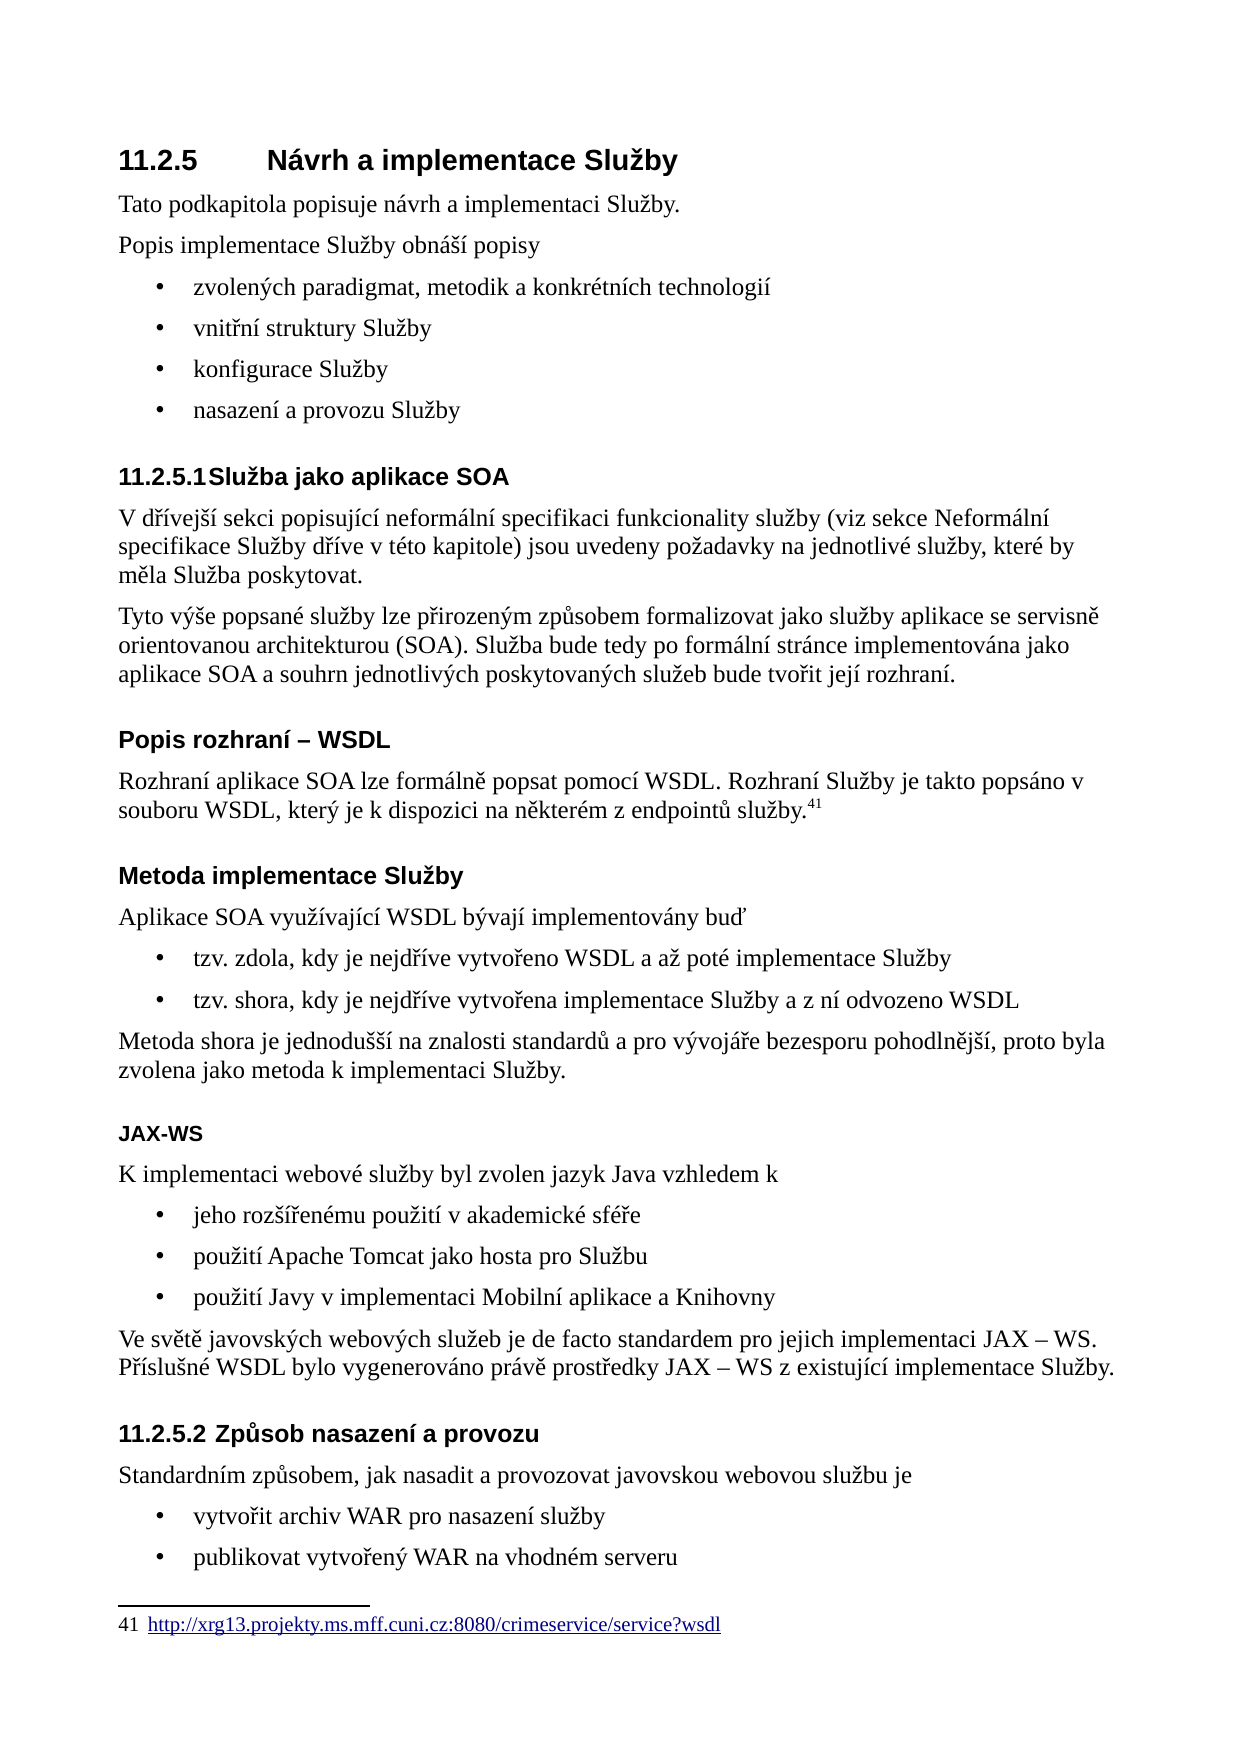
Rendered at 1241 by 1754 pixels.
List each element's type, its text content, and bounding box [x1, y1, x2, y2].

subtitle Popis rozhraní – WSDL [118, 725, 1122, 754]
subtitle Způsob nasazení a provozu [118, 1419, 1122, 1447]
text Tyto výše popsané služby lze přirozeným způsobem formalizovat jako služby aplikace se servisně orientovanou architekturou (SOA). Služba bude tedy po formální stránce implementována jako aplikace SOA a souhrn jednotlivých poskytovaných služeb bude tvořit její rozhraní. [118, 601, 1122, 688]
text Ve světě javovských webových služeb je de facto standardem pro jejich implementaci JAX – WS. Příslušné WSDL bylo vygenerováno právě prostředky JAX – WS z existující implementace Služby. [118, 1324, 1122, 1381]
text Tato podkapitola popisuje návrh a implementaci Služby. [118, 189, 1122, 218]
subtitle Služba jako aplikace SOA [118, 462, 1122, 490]
list jeho rozšířenému použití v akademické sféře [156, 1200, 1122, 1229]
list vnitřní struktury Služby [156, 313, 1122, 342]
text Rozhraní aplikace SOA lze formálně popsat pomocí WSDL. Rozhraní Služby je takto popsáno v souboru WSDL, který je k dispozici na některém z endpointů služby. [118, 766, 1122, 824]
list použití Javy v implementaci Mobilní aplikace a Knihovny [156, 1282, 1122, 1311]
subtitle Metoda implementace Služby [118, 861, 1122, 890]
text K implementaci webové služby byl zvolen jazyk Java vzhledem k [118, 1159, 1122, 1187]
text http://xrg13.projekty.ms.mff.cuni.cz:8080/crimeservice/service?wsdl [118, 1612, 1122, 1636]
text Standardním způsobem, jak nasadit a provozovat javovskou webovou službu je [118, 1460, 1122, 1488]
text V dřívejší sekci popisující neformální specifikaci funkcionality služby (viz sekce Neformální specifikace Služby dříve v této kapitole) jsou uvedeny požadavky na jednotlivé služby, které by měla Služba poskytovat. [118, 503, 1122, 589]
list vytvořit archiv WAR pro nasazení služby [156, 1501, 1122, 1530]
list publikovat vytvořený WAR na vhodném serveru [156, 1542, 1122, 1571]
list konfigurace Služby [156, 354, 1122, 383]
list nasazení a provozu Služby [156, 395, 1122, 424]
text Popis implementace Služby obnáší popisy [118, 230, 1122, 259]
list zvolených paradigmat, metodik a konkrétních technologií [156, 272, 1122, 300]
subtitle JAX-WS [118, 1121, 1122, 1146]
list použití Apache Tomcat jako hosta pro Službu [156, 1241, 1122, 1270]
text Metoda shora je jednodušší na znalosti standardů a pro vývojáře bezesporu pohodlnější, proto byla zvolena jako metoda k implementaci Služby. [118, 1026, 1122, 1083]
text Aplikace SOA využívající WSDL bývají implementovány buď [118, 902, 1122, 931]
subtitle Návrh a implementace Služby [118, 143, 1122, 177]
list tzv. shora, kdy je nejdříve vytvořena implementace Služby a z ní odvozeno WSDL [156, 985, 1122, 1013]
list tzv. zdola, kdy je nejdříve vytvořeno WSDL a až poté implementace Služby [156, 943, 1122, 972]
